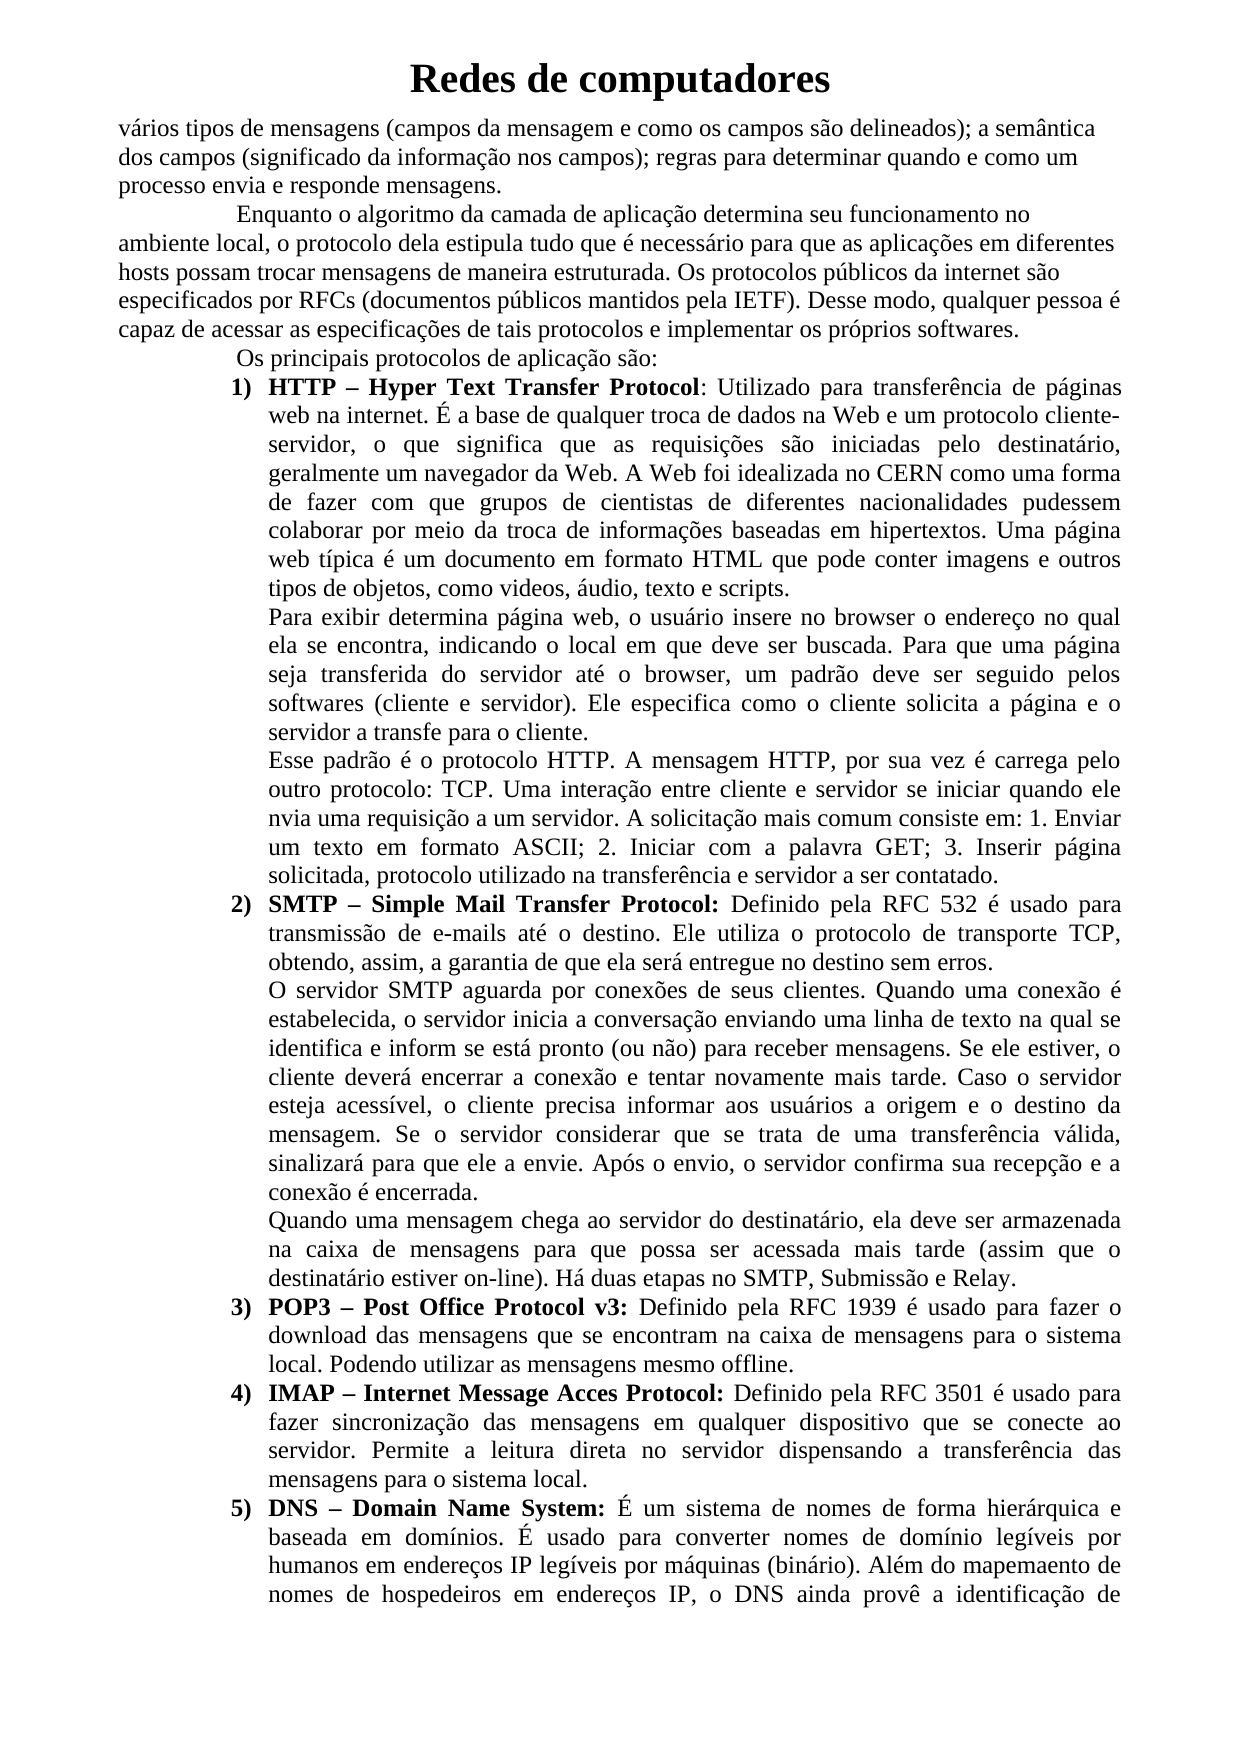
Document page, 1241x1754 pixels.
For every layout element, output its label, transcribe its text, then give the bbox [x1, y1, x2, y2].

list Para exibir determina página web, o usuário insere no browser o endereço no qual ela se encontra, indicando o local em que deve ser buscada. Para que uma página seja transferida do servidor até o browser, um padrão deve ser seguido pelos softwares (cliente e servidor). Ele especifica como o cliente solicita a página e o servidor a transfe para o cliente. [231, 602, 1122, 745]
list DNS – Domain Name System: É um sistema de nomes de forma hierárquica e baseada em domínios. É usado para converter nomes de domínio legíveis por humanos em endereços IP legíveis por máquinas (binário). Além do mapemaento de nomes de hospedeiros em endereços IP, o DNS ainda provê a identificação de [231, 1493, 1122, 1608]
list O servidor SMTP aguarda por conexões de seus clientes. Quando uma conexão é estabelecida, o servidor inicia a conversação enviando uma linha de texto na qual se identifica e inform se está pronto (ou não) para receber mensagens. Se ele estiver, o cliente deverá encerrar a conexão e tentar novamente mais tarde. Caso o servidor esteja acessível, o cliente precisa informar aos usuários a origem e o destino da mensagem. Se o servidor considerar que se trata de uma transferência válida, sinalizará para que ele a envie. Após o envio, o servidor confirma sua recepção e a conexão é encerrada. [231, 975, 1122, 1205]
list SMTP – Simple Mail Transfer Protocol: Definido pela RFC 532 é usado para transmissão de e-mails até o destino. Ele utiliza o protocolo de transporte TCP, obtendo, assim, a garantia de que ela será entregue no destino sem erros. [231, 889, 1122, 975]
list Quando uma mensagem chega ao servidor do destinatário, ela deve ser armazenada na caixa de mensagens para que possa ser acessada mais tarde (assim que o destinatário estiver on-line). Há duas etapas no SMTP, Submissão e Relay. [231, 1205, 1122, 1292]
list Esse padrão é o protocolo HTTP. A mensagem HTTP, por sua vez é carrega pelo outro protocolo: TCP. Uma interação entre cliente e servidor se iniciar quando ele nvia uma requisição a um servidor. A solicitação mais comum consiste em: 1. Enviar um texto em formato ASCII; 2. Iniciar com a palavra GET; 3. Inserir página solicitada, protocolo utilizado na transferência e servidor a ser contatado. [231, 745, 1122, 889]
text Os principais protocolos de aplicação são: [118, 343, 1122, 372]
list IMAP – Internet Message Acces Protocol: Definido pela RFC 3501 é usado para fazer sincronização das mensagens em qualquer dispositivo que se conecte ao servidor. Permite a leitura direta no servidor dispensando a transferência das mensagens para o sistema local. [231, 1378, 1122, 1493]
list POP3 – Post Office Protocol v3: Definido pela RFC 1939 é usado para fazer o download das mensagens que se encontram na caixa de mensagens para o sistema local. Podendo utilizar as mensagens mesmo offline. [231, 1292, 1122, 1378]
text vários tipos de mensagens (campos da mensagem e como os campos são delineados); a semântica dos campos (significado da informação nos campos); regras para determinar quando e como um processo envia e responde mensagens. [118, 113, 1122, 199]
text Enquanto o algoritmo da camada de aplicação determina seu funcionamento no ambiente local, o protocolo dela estipula tudo que é necessário para que as aplicações em diferentes hosts possam trocar mensagens de maneira estruturada. Os protocolos públicos da internet são especificados por RFCs (documentos públicos mantidos pela IETF). Desse modo, qualquer pessoa é capaz de acessar as especificações de tais protocolos e implementar os próprios softwares. [118, 199, 1122, 343]
list HTTP – Hyper Text Transfer Protocol: Utilizado para transferência de páginas web na internet. É a base de qualquer troca de dados na Web e um protocolo cliente-servidor, o que significa que as requisições são iniciadas pelo destinatário, geralmente um navegador da Web. A Web foi idealizada no CERN como uma forma de fazer com que grupos de cientistas de diferentes nacionalidades pudessem colaborar por meio da troca de informações baseadas em hipertextos. Uma página web típica é um documento em formato HTML que pode conter imagens e outros tipos de objetos, como videos, áudio, texto e scripts. [231, 372, 1122, 602]
